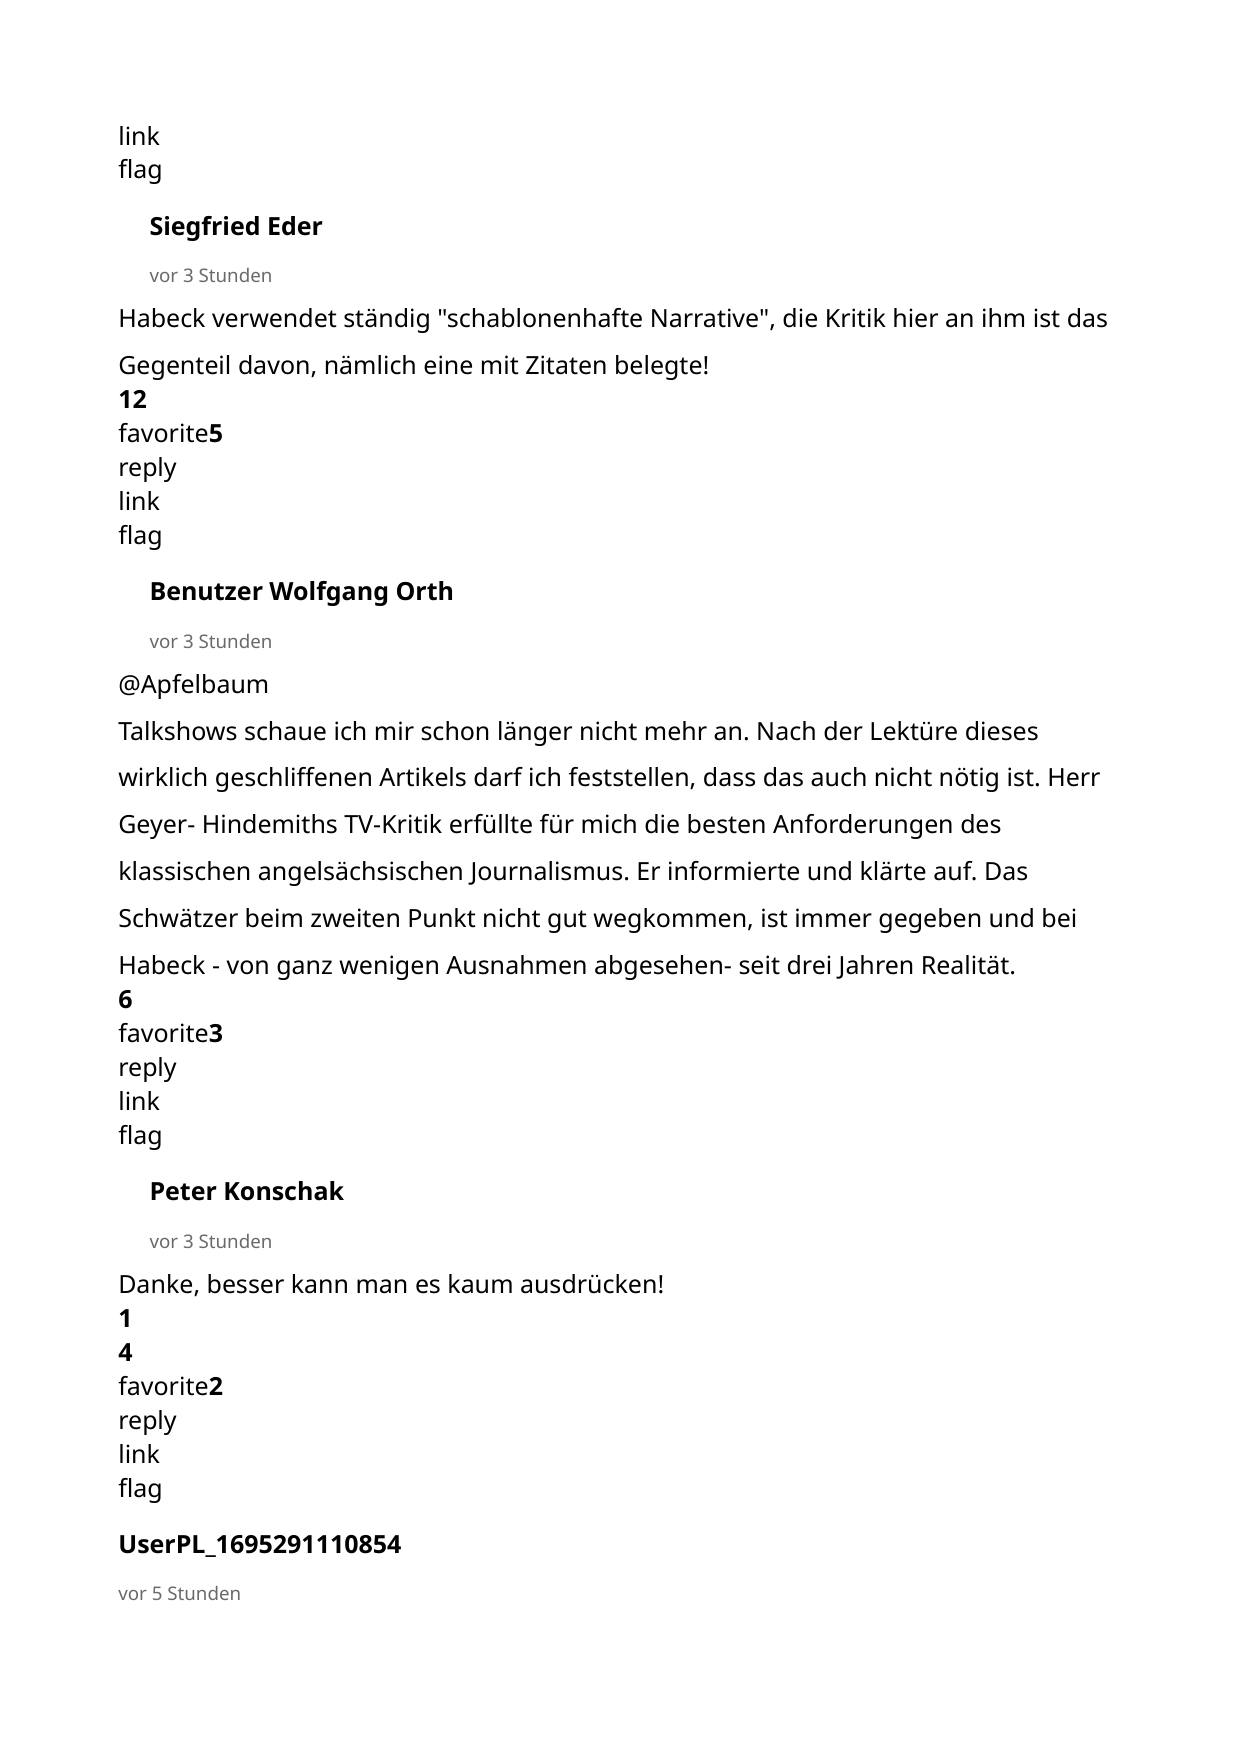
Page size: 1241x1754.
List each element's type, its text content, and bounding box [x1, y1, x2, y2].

text Danke, besser kann man es kaum ausdrücken! [118, 1253, 1122, 1300]
text vor 5 Stunden [118, 1577, 1122, 1606]
text Siegfried Eder [149, 202, 1114, 242]
text 12 [118, 382, 1122, 416]
text link [118, 118, 1122, 152]
text link [118, 484, 1122, 518]
text flag [118, 518, 1122, 552]
text flag [118, 152, 1122, 186]
text Peter Konschak [149, 1167, 1114, 1208]
text vor 3 Stunden [149, 258, 1122, 288]
text flag [118, 1471, 1122, 1505]
text vor 3 Stunden [149, 624, 1122, 653]
text UserPL_1695291110854 [118, 1520, 1114, 1561]
text favorite2 [118, 1368, 1122, 1402]
text reply [118, 1402, 1122, 1437]
text @Apfelbaum Talkshows schaue ich mir schon länger nicht mehr an. Nach der Lektüre dieses wirklich geschliffenen Artikels darf ich feststellen, dass das auch nicht nötig ist. Herr Geyer- Hindemiths TV-Kritik erfüllte für mich die besten Anforderungen des klassischen angelsächsischen Journalismus. Er informierte und klärte auf. Das Schwätzer beim zweiten Punkt nicht gut wegkommen, ist immer gegeben und bei Habeck - von ganz wenigen Ausnahmen abgesehen- seit drei Jahren Realität. [118, 653, 1122, 982]
text reply [118, 450, 1122, 484]
text link [118, 1437, 1122, 1471]
text favorite3 [118, 1016, 1122, 1050]
text Habeck verwendet ständig "schablonenhafte Narrative", die Kritik hier an ihm ist das Gegenteil davon, nämlich eine mit Zitaten belegte! [118, 288, 1122, 382]
text reply [118, 1050, 1122, 1084]
text 6 [118, 982, 1122, 1016]
text Benutzer Wolfgang Orth [149, 567, 1114, 608]
text link [118, 1084, 1122, 1118]
text 1 [118, 1300, 1122, 1334]
text favorite5 [118, 416, 1122, 450]
text vor 3 Stunden [149, 1224, 1122, 1253]
text flag [118, 1118, 1122, 1152]
text 4 [118, 1334, 1122, 1368]
